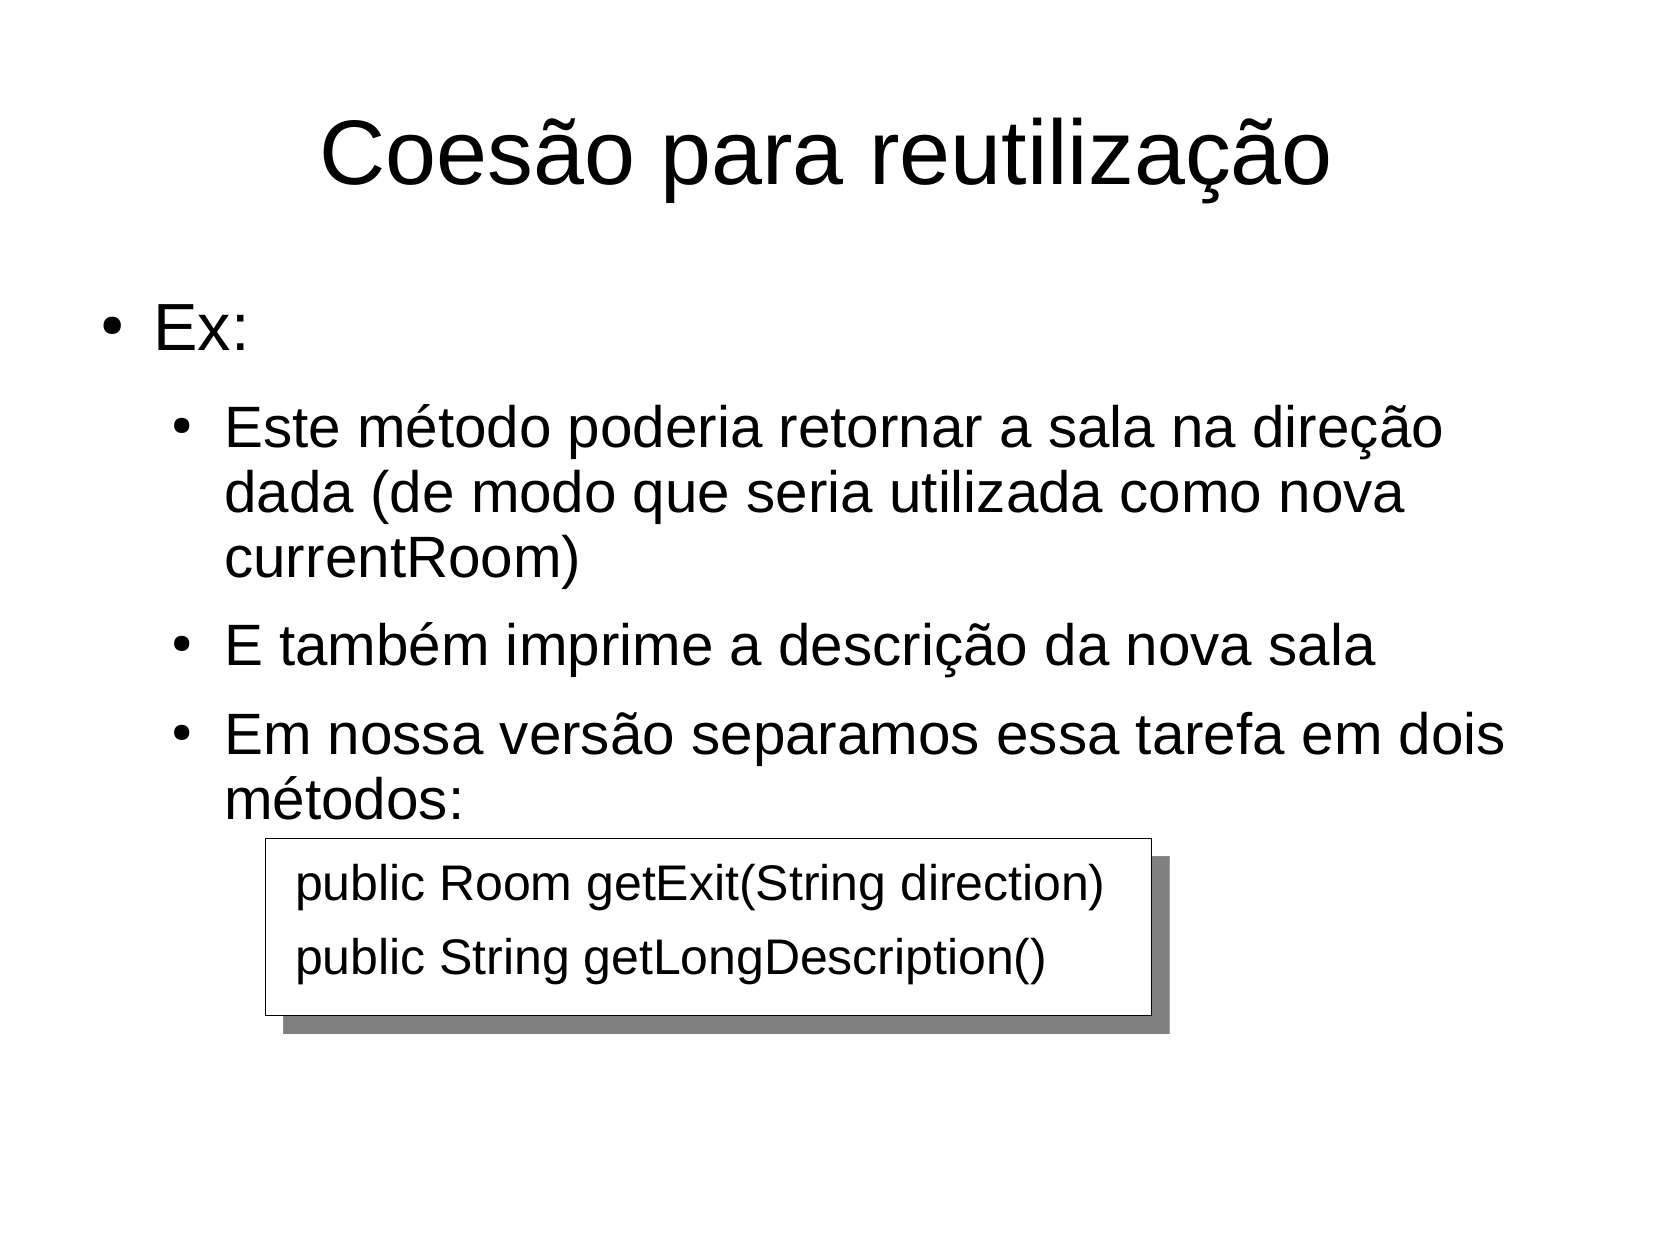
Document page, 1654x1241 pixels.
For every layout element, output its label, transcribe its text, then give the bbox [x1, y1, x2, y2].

title Coesão para reutilização [82, 49, 1571, 257]
list Ex: Este método poderia retornar a sala na direção dada (de modo que seria utilizada como nova currentRoom) E também imprime a descrição da nova sala Em nossa versão separamos essa tarefa em dois métodos: public Room getExit(String direction) public String getLongDescription() [82, 290, 1571, 1109]
